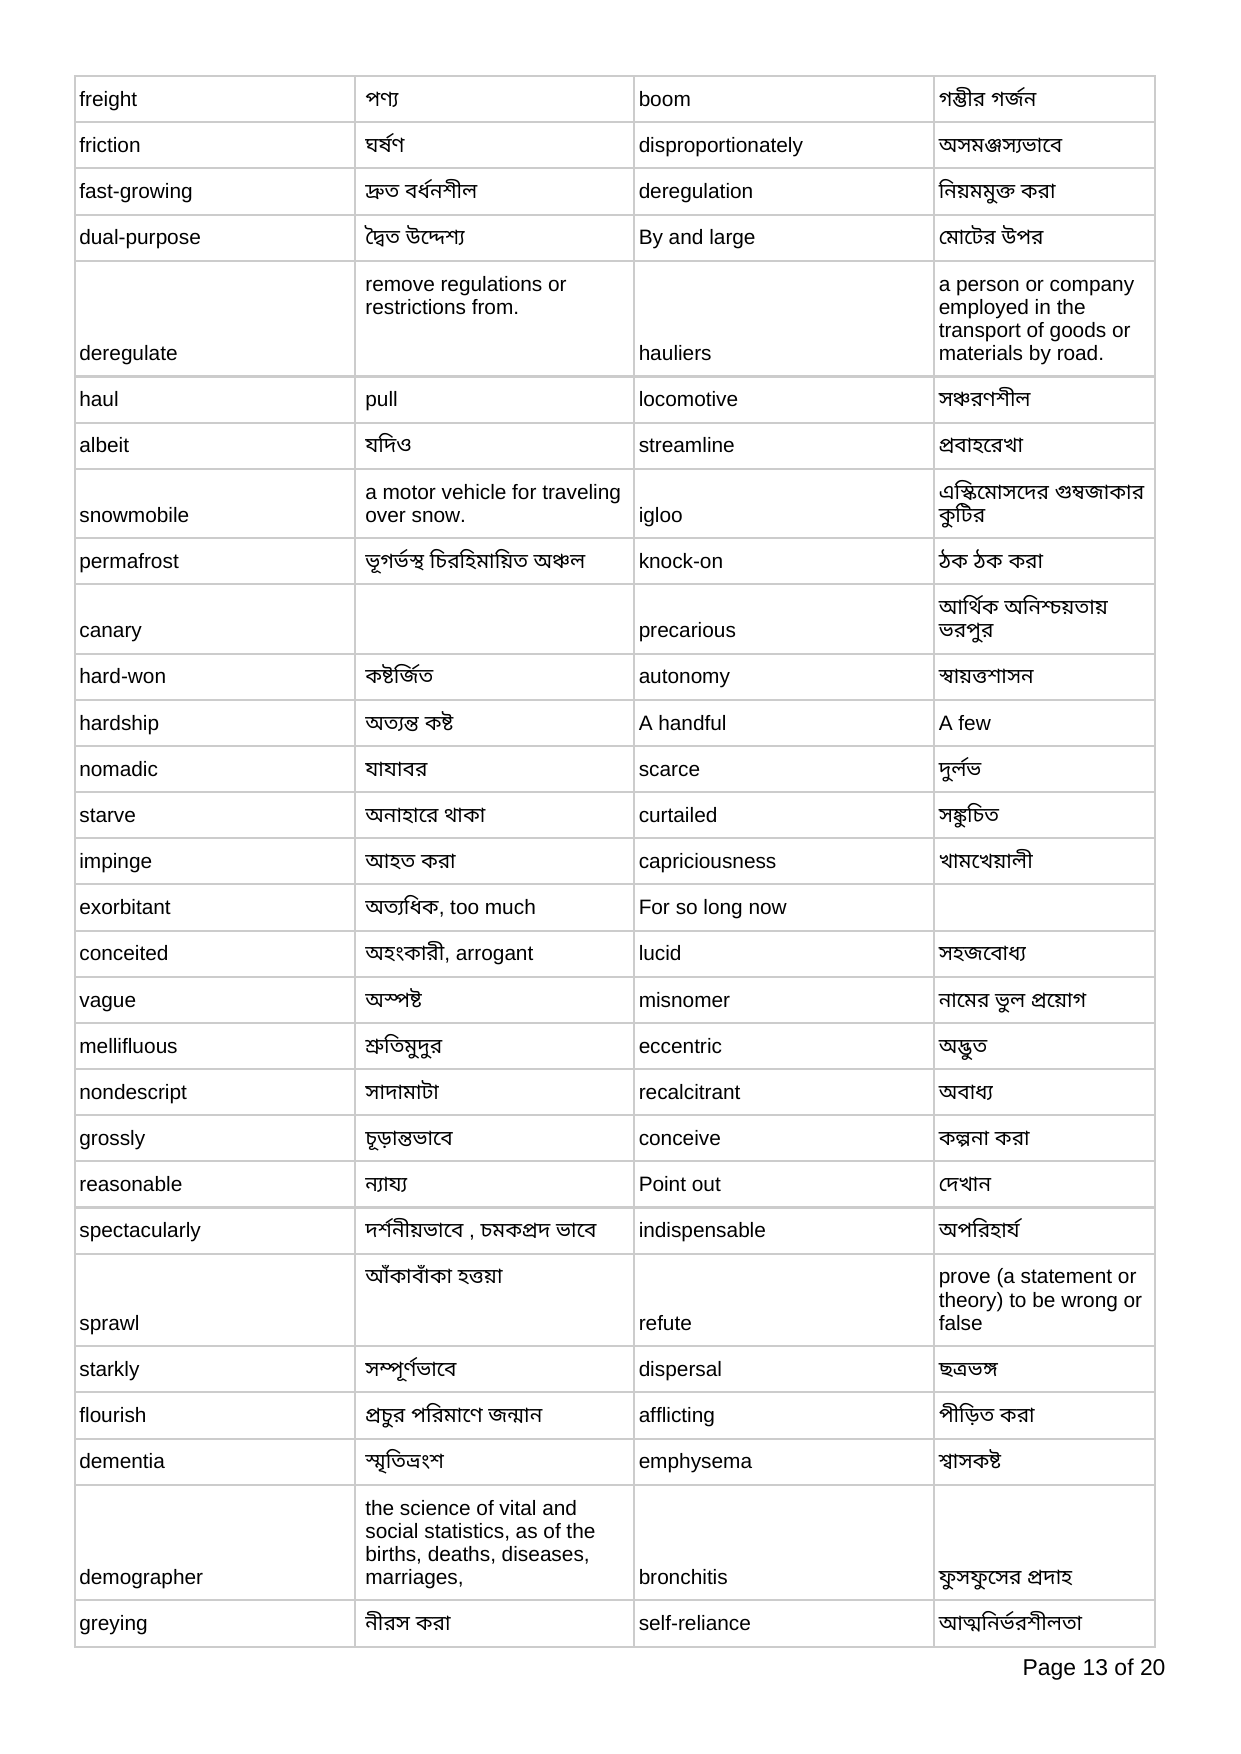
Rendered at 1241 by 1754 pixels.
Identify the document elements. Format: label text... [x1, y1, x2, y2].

table_cell dementia [76, 1440, 354, 1483]
table_cell অনাহারে থাকা [356, 793, 633, 837]
table_cell the science of vital and social statistics, as of the births, deaths, diseases, marriages, [356, 1486, 633, 1599]
table_cell পণ্য [356, 77, 633, 121]
table_cell deregulation [635, 169, 933, 213]
table_cell hard-won [76, 655, 354, 699]
table_cell boom [635, 77, 933, 121]
table_cell নিয়মমুক্ত করা [935, 169, 1154, 213]
table_cell স্বায়ত্তশাসন [935, 655, 1154, 699]
table_cell ফুসফুসের প্রদাহ [935, 1486, 1154, 1599]
table_cell ছত্রভঙ্গ [935, 1347, 1154, 1391]
table_cell hardship [76, 701, 354, 745]
table_cell permafrost [76, 539, 354, 583]
table_cell reasonable [76, 1162, 354, 1206]
table_cell lucid [635, 932, 933, 976]
table_cell albeit [76, 424, 354, 468]
table_cell canary [76, 585, 354, 653]
table_cell পীড়িত করা [935, 1393, 1154, 1437]
table_cell afflicting [635, 1393, 933, 1437]
table_cell দর্শনীয়ভাবে , চমকপ্রদ ভাবে [356, 1209, 633, 1252]
table_cell grossly [76, 1116, 354, 1160]
table_cell ন্যায্য [356, 1162, 633, 1206]
table_cell disproportionately [635, 123, 933, 167]
table_cell কল্পনা করা [935, 1116, 1154, 1160]
table_cell knock-on [635, 539, 933, 583]
table_cell haul [76, 378, 354, 422]
table_cell অদ্ভুত [935, 1024, 1154, 1068]
table_cell autonomy [635, 655, 933, 699]
table_cell [356, 585, 633, 653]
table_cell অপরিহার্য [935, 1209, 1154, 1252]
table_cell flourish [76, 1393, 354, 1437]
table_cell সহজবোধ্য [935, 932, 1154, 976]
table_cell remove regulations or restrictions from. [356, 262, 633, 375]
table_cell অসমঞ্জস্যভাবে [935, 123, 1154, 167]
table_cell সঞ্চরণশীল [935, 378, 1154, 422]
table_cell Point out [635, 1162, 933, 1206]
table_cell locomotive [635, 378, 933, 422]
table_cell কষ্টর্জিত [356, 655, 633, 699]
table_cell vague [76, 978, 354, 1022]
table_cell A few [935, 701, 1154, 745]
table_cell recalcitrant [635, 1070, 933, 1114]
table_cell freight [76, 77, 354, 121]
table_cell fast-growing [76, 169, 354, 213]
table_cell যাযাবর [356, 747, 633, 791]
table_cell demographer [76, 1486, 354, 1599]
table_cell [935, 885, 1154, 929]
table_cell conceited [76, 932, 354, 976]
table_cell অত্যধিক, too much [356, 885, 633, 929]
table_cell starkly [76, 1347, 354, 1391]
table_cell আর্থিক অনিশ্চয়তায় ভরপুর [935, 585, 1154, 653]
table_cell অস্পষ্ট [356, 978, 633, 1022]
table_cell indispensable [635, 1209, 933, 1252]
table_cell খামখেয়ালী [935, 839, 1154, 883]
table_cell For so long now [635, 885, 933, 929]
table_cell precarious [635, 585, 933, 653]
table_cell sprawl [76, 1255, 354, 1345]
table_cell নামের ভুল প্রয়োগ [935, 978, 1154, 1022]
table_cell স্মৃতিভ্রংশ [356, 1440, 633, 1483]
table_cell misnomer [635, 978, 933, 1022]
table_cell curtailed [635, 793, 933, 837]
table_cell নীরস করা [356, 1601, 633, 1646]
table_cell সাদামাটা [356, 1070, 633, 1114]
table_cell শ্বাসকষ্ট [935, 1440, 1154, 1483]
table_cell hauliers [635, 262, 933, 375]
table_cell self-reliance [635, 1601, 933, 1646]
table_cell এস্কিমোসদের গুম্বজাকার কুটির [935, 470, 1154, 537]
table_cell emphysema [635, 1440, 933, 1483]
table_cell দুর্লভ [935, 747, 1154, 791]
table_cell refute [635, 1255, 933, 1345]
table_cell nondescript [76, 1070, 354, 1114]
table_cell ঠক ঠক করা [935, 539, 1154, 583]
table_cell impinge [76, 839, 354, 883]
table_cell ঘর্ষণ [356, 123, 633, 167]
table_cell অবাধ্য [935, 1070, 1154, 1114]
table_cell দ্বৈত উদ্দেশ্য [356, 216, 633, 259]
table_cell deregulate [76, 262, 354, 375]
table_cell mellifluous [76, 1024, 354, 1068]
table_cell চূড়ান্তভাবে [356, 1116, 633, 1160]
table_cell a motor vehicle for traveling over snow. [356, 470, 633, 537]
table_cell By and large [635, 216, 933, 259]
table_cell friction [76, 123, 354, 167]
table_cell দেখান [935, 1162, 1154, 1206]
table_cell ভূগর্ভস্থ চিরহিমায়িত অঞ্চল [356, 539, 633, 583]
table_cell প্রবাহরেখা [935, 424, 1154, 468]
table_cell spectacularly [76, 1209, 354, 1252]
table_cell অহংকারী, arrogant [356, 932, 633, 976]
table_cell igloo [635, 470, 933, 537]
table_cell capriciousness [635, 839, 933, 883]
table_cell সঙ্কুচিত [935, 793, 1154, 837]
table_cell starve [76, 793, 354, 837]
table_cell dual-purpose [76, 216, 354, 259]
table_cell pull [356, 378, 633, 422]
table_cell A handful [635, 701, 933, 745]
table_cell গম্ভীর গর্জন [935, 77, 1154, 121]
table_cell streamline [635, 424, 933, 468]
table_cell eccentric [635, 1024, 933, 1068]
table_cell a person or company employed in the transport of goods or materials by road. [935, 262, 1154, 375]
table_cell মোটের উপর [935, 216, 1154, 259]
table_cell দ্রুত বর্ধনশীল [356, 169, 633, 213]
table_cell যদিও [356, 424, 633, 468]
table_cell bronchitis [635, 1486, 933, 1599]
table_cell nomadic [76, 747, 354, 791]
table_cell snowmobile [76, 470, 354, 537]
table_cell আত্মনির্ভরশীলতা [935, 1601, 1154, 1646]
table_cell dispersal [635, 1347, 933, 1391]
table_cell অত্যন্ত কষ্ট [356, 701, 633, 745]
table_cell প্রচুর পরিমাণে জন্মান [356, 1393, 633, 1437]
table_cell সম্পূর্ণভাবে [356, 1347, 633, 1391]
table_cell আঁকাবাঁকা হত্তয়া [356, 1255, 633, 1345]
table_cell greying [76, 1601, 354, 1646]
table_cell prove (a statement or theory) to be wrong or false [935, 1255, 1154, 1345]
table_cell exorbitant [76, 885, 354, 929]
table_cell আহত করা [356, 839, 633, 883]
table_cell শ্রুতিমুদুর [356, 1024, 633, 1068]
table_cell scarce [635, 747, 933, 791]
table_cell conceive [635, 1116, 933, 1160]
